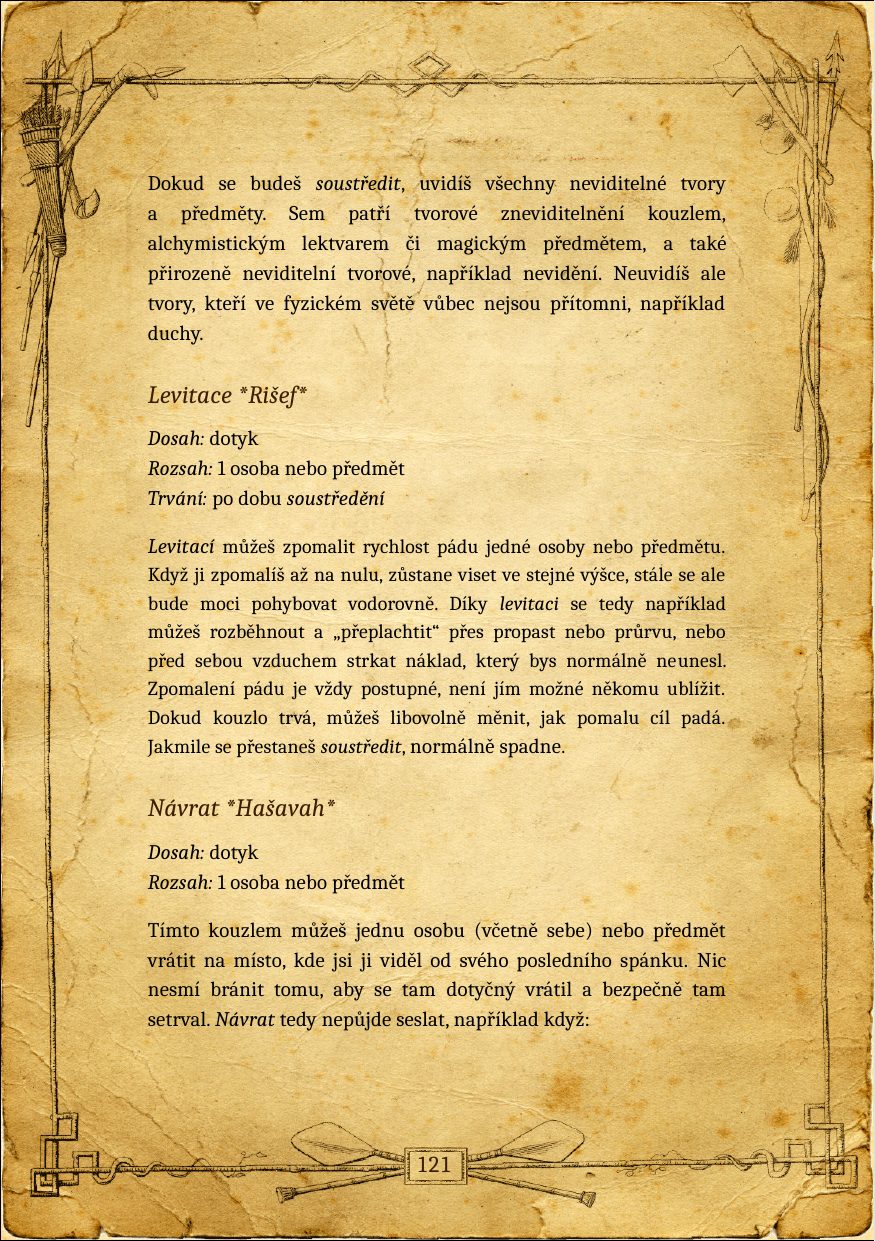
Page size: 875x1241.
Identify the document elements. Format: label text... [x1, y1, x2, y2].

text Levitací můžeš zpomalit rychlost pádu jedné osoby nebo předmětu. Když ji zpomalíš až na nulu, zůstane viset ve stejné výšce, stále se ale bude moci pohybovat vodorovně. Díky levitaci se tedy například můžeš rozběhnout a⁠ „přeplachtit“ přes propast nebo průrvu, nebo před sebou vzduchem strkat náklad, který bys normálně neunesl. Zpomalení pádu je vždy postupné, není jím možné někomu ublížit. Dokud kouzlo trvá, můžeš libovolně měnit, jak pomalu cíl padá. Jakmile se přestaneš soustředit, normálně spadne. [148, 534, 726, 759]
text Dosah: dotyk Rozsah: 1 osoba nebo předmět [148, 841, 726, 895]
subtitle Návrat *Hašavah* [148, 794, 726, 823]
picture [1, 1, 874, 1240]
text Dosah: dotyk Rozsah: 1 osoba nebo předmět Trvání: po dobu soustředění [148, 427, 726, 511]
text Tímto kouzlem můžeš jednu osobu (včetně sebe) nebo předmět vrátit na místo, kde jsi ji viděl od svého posledního spánku. Nic nesmí bránit tomu, aby se tam dotyčný vrátil a⁠ bezpečně tam setrval. Návrat tedy nepůjde seslat, například když: [148, 918, 726, 1032]
text Dokud se budeš soustředit, uvidíš všechny neviditelné tvory a⁠ předměty. Sem patří tvorové zneviditelnění kouzlem, alchymistickým lektvarem či magickým předmětem, a⁠ také přirozeně neviditelní tvorové, například nevidění. Neuvidíš ale tvory, kteří ve fyzickém světě vůbec nejsou přítomni, například duchy. [148, 172, 726, 345]
subtitle Levitace *Rišef* [148, 381, 726, 409]
